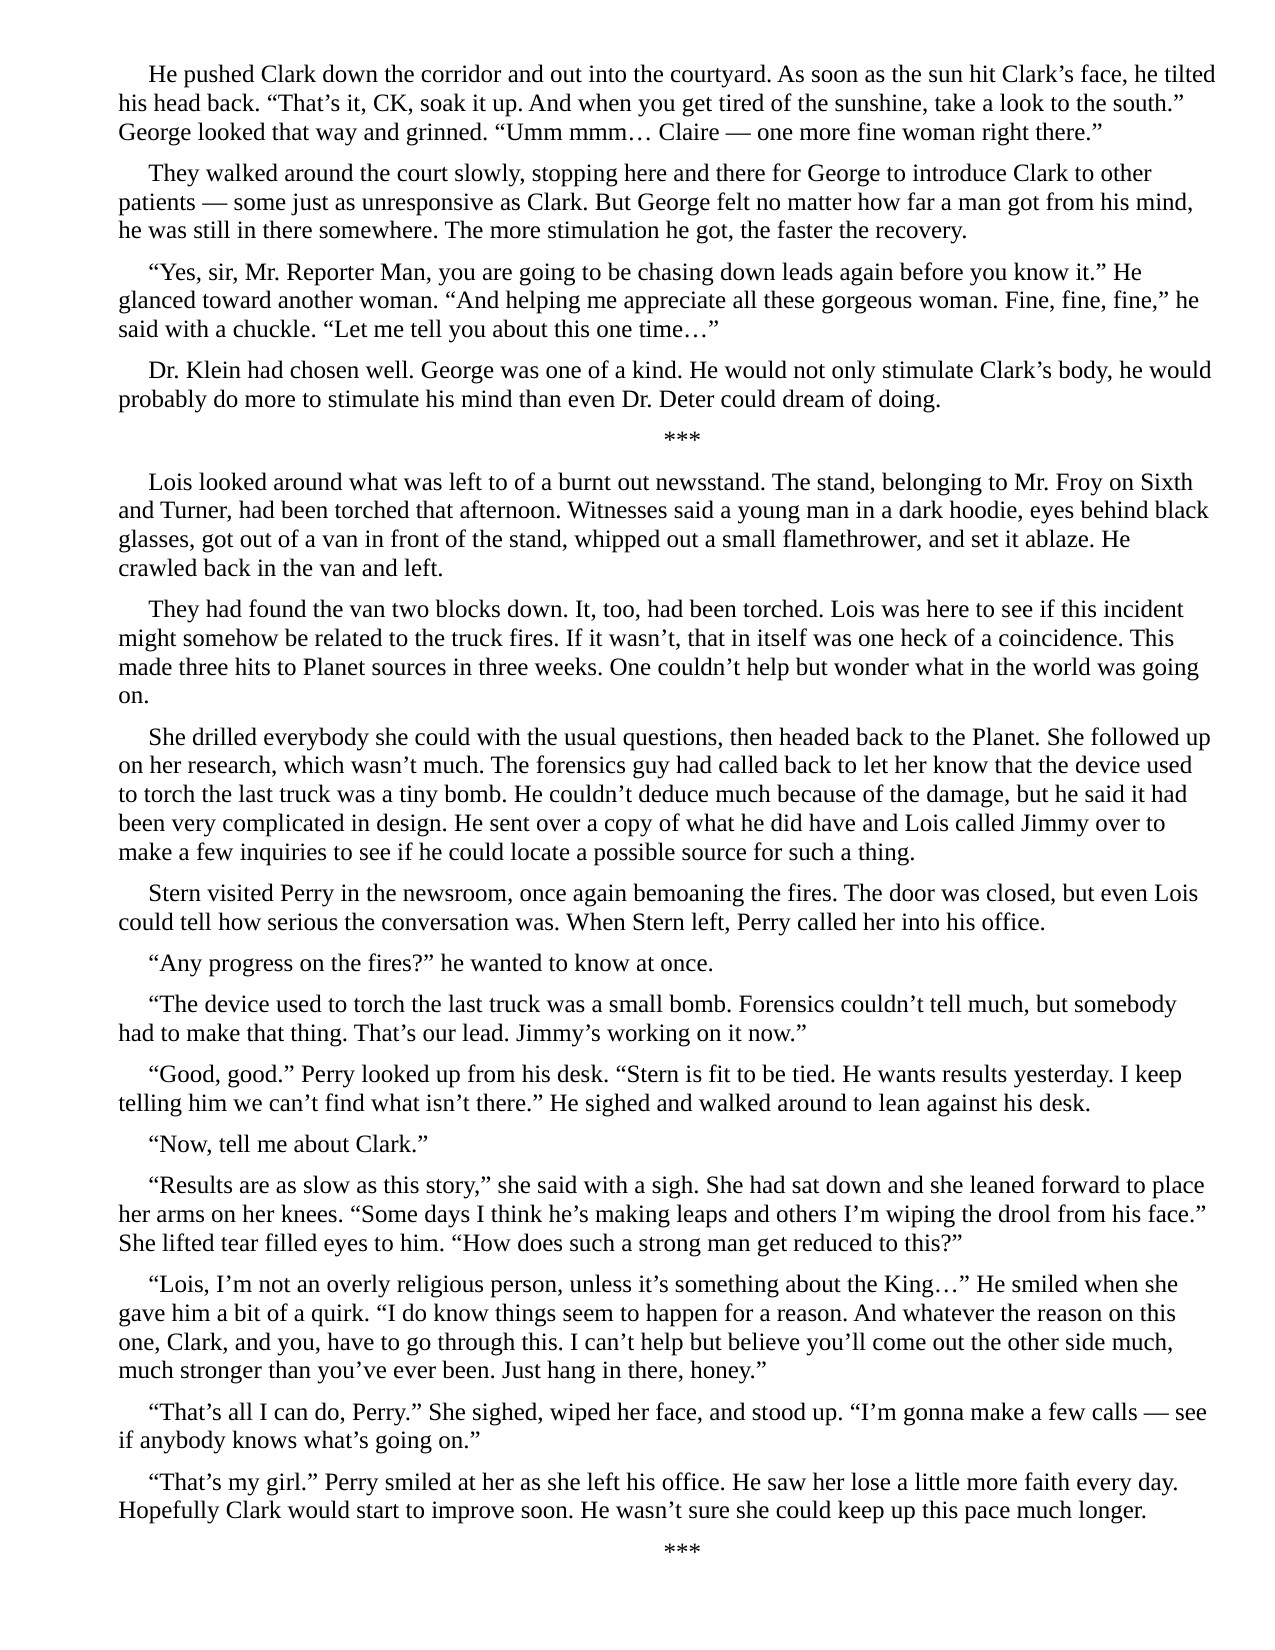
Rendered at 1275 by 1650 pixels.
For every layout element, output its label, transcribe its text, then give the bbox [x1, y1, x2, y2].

text *** [118, 425, 1216, 454]
text “Good, good.” Perry looked up from his desk. “Stern is fit to be tied. He wants results yesterday. I keep telling him we can’t find what isn’t there.” He sighed and walked around to lean against his desk. [118, 1059, 1216, 1117]
text “Yes, sir, Mr. Reporter Man, you are going to be chasing down leads again before you know it.” He glanced toward another woman. “And helping me appreciate all these gorgeous woman. Fine, fine, fine,” he said with a chuckle. “Let me tell you about this one time…” [118, 257, 1216, 343]
text “That’s my girl.” Perry smiled at her as she left his office. He saw her lose a little more faith every day. Hopefully Clark would start to improve soon. He wasn’t sure she could keep up this pace much longer. [118, 1467, 1216, 1524]
text “Any progress on the fires?” he wanted to know at once. [118, 948, 1216, 977]
text They walked around the court slowly, stopping here and there for George to introduce Clark to other patients — some just as unresponsive as Clark. But George felt no matter how far a man got from his mind, he was still in there somewhere. The more stimulation he got, the faster the recovery. [118, 158, 1216, 244]
text “Lois, I’m not an overly religious person, unless it’s something about the King…” He smiled when she gave him a bit of a quirk. “I do know things seem to happen for a reason. And whatever the reason on this one, Clark, and you, have to go through this. I can’t help but believe you’ll come out the other side much, much stronger than you’ve ever been. Just hang in there, honey.” [118, 1269, 1216, 1384]
text She drilled everybody she could with the usual questions, then headed back to the Planet. She followed up on her research, which wasn’t much. The forensics guy had called back to let her know that the device used to torch the last truck was a tiny bomb. He couldn’t deduce much because of the damage, but he said it had been very complicated in design. He sent over a copy of what he did have and Lois called Jimmy over to make a few inquiries to see if he could locate a possible source for such a thing. [118, 722, 1216, 865]
text “Results are as slow as this story,” she said with a sigh. She had sat down and she leaned forward to place her arms on her knees. “Some days I think he’s making leaps and others I’m wiping the drool from his face.” She lifted tear filled eyes to him. “How does such a strong man get reduced to this?” [118, 1170, 1216, 1257]
text Stern visited Perry in the newsroom, once again bemoaning the fires. The door was closed, but even Lois could tell how serious the conversation was. When Stern left, Perry called her into his office. [118, 878, 1216, 935]
text “The device used to torch the last truck was a small bomb. Forensics couldn’t tell much, but somebody had to make that thing. That’s our lead. Jimmy’s working on it now.” [118, 989, 1216, 1047]
text *** [118, 1537, 1216, 1565]
text Lois looked around what was left to of a burnt out newsstand. The stand, belonging to Mr. Froy on Sixth and Turner, had been torched that afternoon. Witnesses said a young man in a dark hoodie, eyes behind black glasses, got out of a van in front of the stand, whipped out a small flamethrower, and set it ablaze. He crawled back in the van and left. [118, 467, 1216, 582]
text Dr. Klein had chosen well. George was one of a kind. He would not only stimulate Clark’s body, he would probably do more to stimulate his mind than even Dr. Deter could dream of doing. [118, 355, 1216, 413]
text They had found the van two blocks down. It, too, had been torched. Lois was here to see if this incident might somehow be related to the truck fires. If it wasn’t, that in itself was one heck of a coincidence. This made three hits to Planet sources in three weeks. One couldn’t help but wonder what in the world was going on. [118, 594, 1216, 709]
text He pushed Clark down the corridor and out into the courtyard. As soon as the sun hit Clark’s face, he tilted his head back. “That’s it, CK, soak it up. And when you get tired of the sunshine, take a look to the south.” George looked that way and grinned. “Umm mmm… Claire — one more fine woman right there.” [118, 59, 1216, 145]
text “Now, tell me about Clark.” [118, 1129, 1216, 1158]
text “That’s all I can do, Perry.” She sighed, wiped her face, and stood up. “I’m gonna make a few calls — see if anybody knows what’s going on.” [118, 1397, 1216, 1454]
